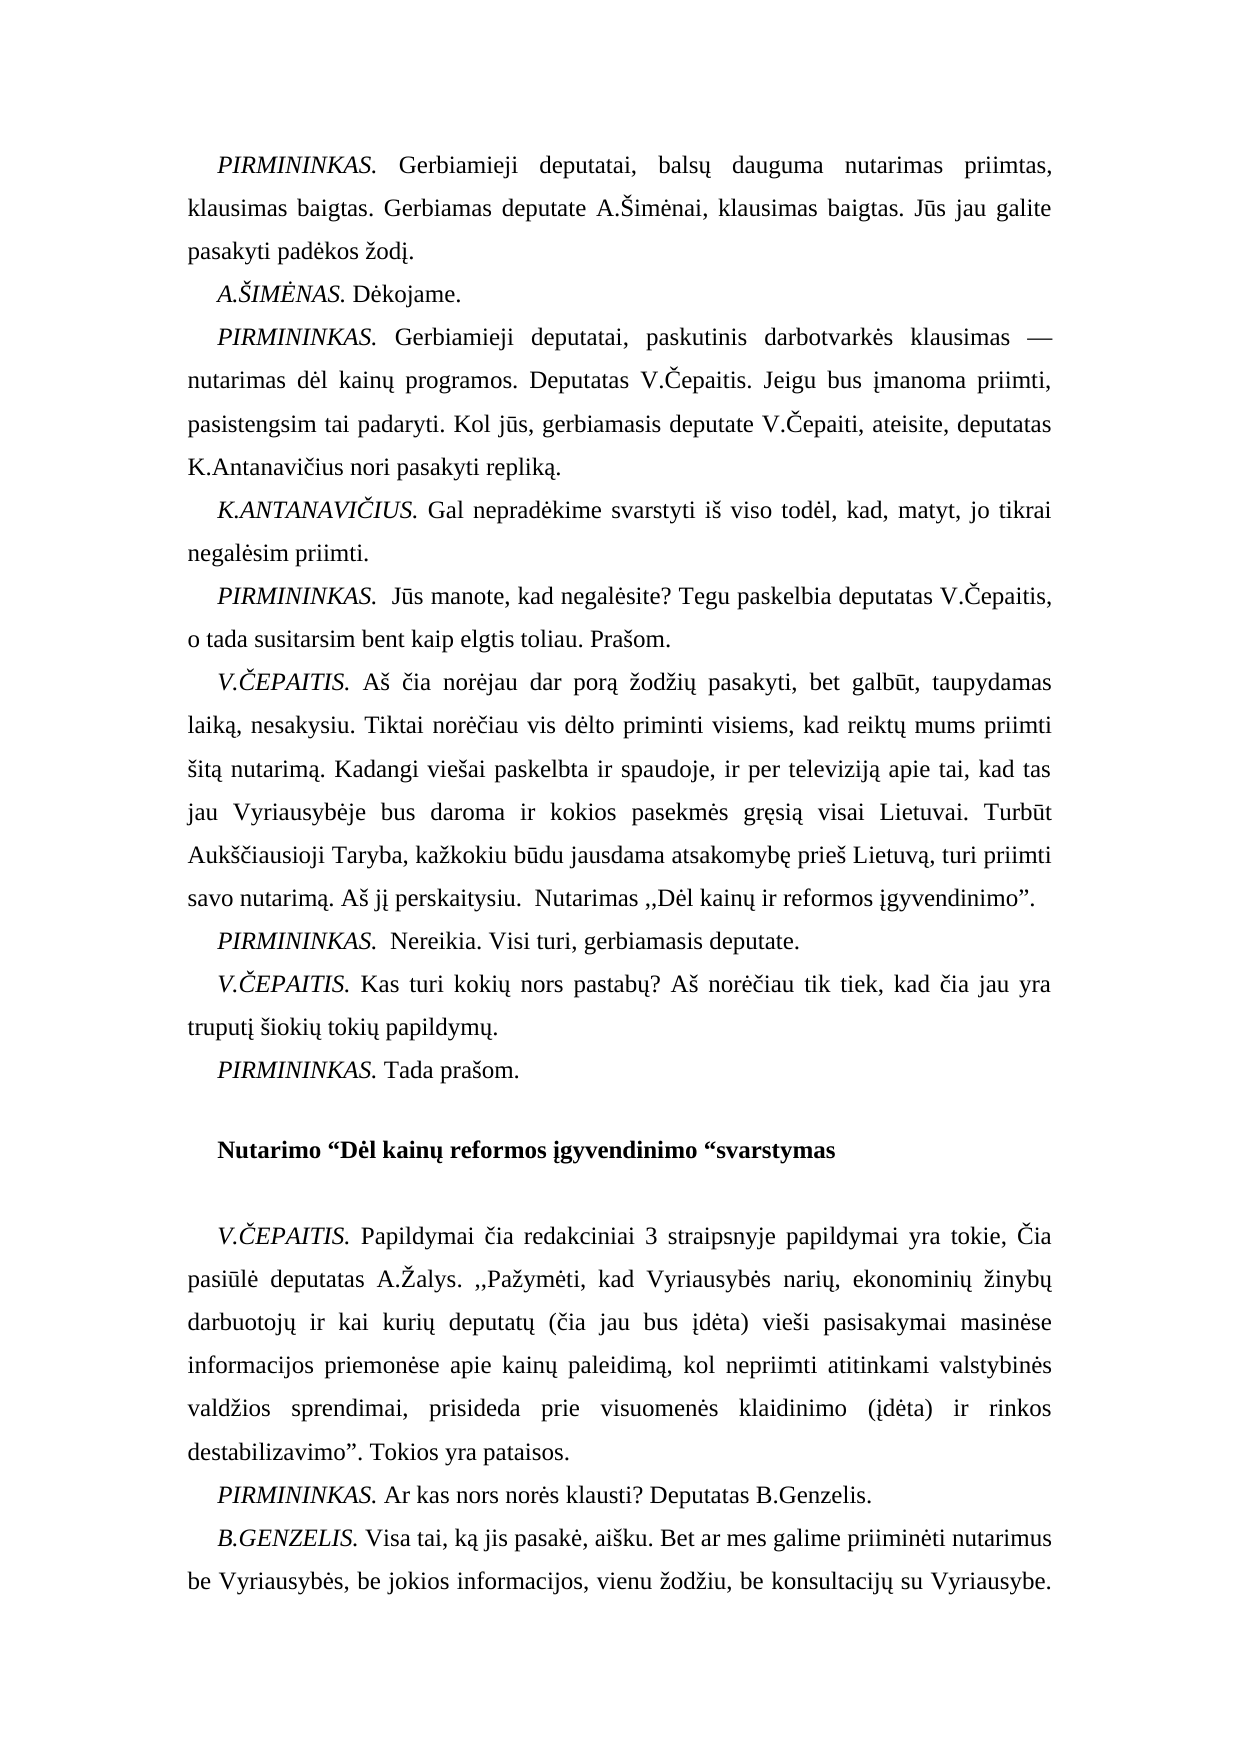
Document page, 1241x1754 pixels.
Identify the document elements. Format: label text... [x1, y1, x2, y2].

text A.ŠIMĖNAS. Dėkojame. [187, 279, 1053, 308]
text PIRMININKAS. Jūs manote, kad negalėsite? Tegu paskelbia deputatas V.Čepaitis, o tada susitarsim bent kaip elgtis toliau. Prašom. [187, 581, 1053, 653]
text PIRMININKAS. Nereikia. Visi turi, gerbiamasis deputate. [187, 926, 1053, 955]
text PIRMININKAS. Gerbiamieji deputatai, paskutinis darbotvarkės klausimas — nutarimas dėl kainų programos. Deputatas V.Čepaitis. Jeigu bus įmanoma priimti, pasistengsim tai padaryti. Kol jūs, gerbiamasis deputate V.Čepaiti, ateisite, deputatas K.Antanavičius nori pasakyti repliką. [187, 322, 1053, 481]
text V.ČEPAITIS. Aš čia norėjau dar porą žodžių pasakyti, bet galbūt, taupydamas laiką, nesakysiu. Tiktai norėčiau vis dėlto priminti visiems, kad reiktų mums priimti šitą nutarimą. Kadangi viešai paskelbta ir spaudoje, ir per televiziją apie tai, kad tas jau Vyriausybėje bus daroma ir kokios pasekmės gręsią visai Lietuvai. Turbūt Aukščiausioji Taryba, kažkokiu būdu jausdama atsakomybę prieš Lietuvą, turi priimti savo nutarimą. Aš jį perskaitysiu. Nutarimas ,,Dėl kainų ir reformos įgyvendinimo”. [187, 667, 1053, 912]
text PIRMININKAS. Tada prašom. [187, 1056, 1053, 1084]
text K.ANTANAVIČIUS. Gal nepradėkime svarstyti iš viso todėl, kad, matyt, jo tikrai negalėsim priimti. [187, 495, 1053, 567]
text PIRMININKAS. Gerbiamieji deputatai, balsų dauguma nutarimas priimtas, klausimas baigtas. Gerbiamas deputate A.Šimėnai, klausimas baigtas. Jūs jau galite pasakyti padėkos žodį. [187, 150, 1053, 265]
text B.GENZELIS. Visa tai, ką jis pasakė, aišku. Bet ar mes galime priiminėti nutarimus be Vyriausybės, be jokios informacijos, vienu žodžiu, be konsultacijų su Vyriausybe. [187, 1523, 1053, 1595]
text V.ČEPAITIS. Kas turi kokių nors pastabų? Aš norėčiau tik tiek, kad čia jau yra truputį šiokių tokių papildymų. [187, 969, 1053, 1041]
text PIRMININKAS. Ar kas nors norės klausti? Deputatas B.Genzelis. [187, 1480, 1053, 1508]
subtitle Nutarimo “Dėl kainų reformos įgyvendinimo “svarstymas [187, 1135, 1053, 1163]
text V.ČEPAITIS. Papildymai čia redakciniai 3 straipsnyje papildymai yra tokie, Čia pasiūlė deputatas A.Žalys. ,,Pažymėti, kad Vyriausybės narių, ekonominių žinybų darbuotojų ir kai kurių deputatų (čia jau bus įdėta) vieši pasisakymai masinėse informacijos priemonėse apie kainų paleidimą, kol nepriimti atitinkami valstybinės valdžios sprendimai, prisideda prie visuomenės klaidinimo (įdėta) ir rinkos destabilizavimo”. Tokios yra pataisos. [187, 1221, 1053, 1465]
